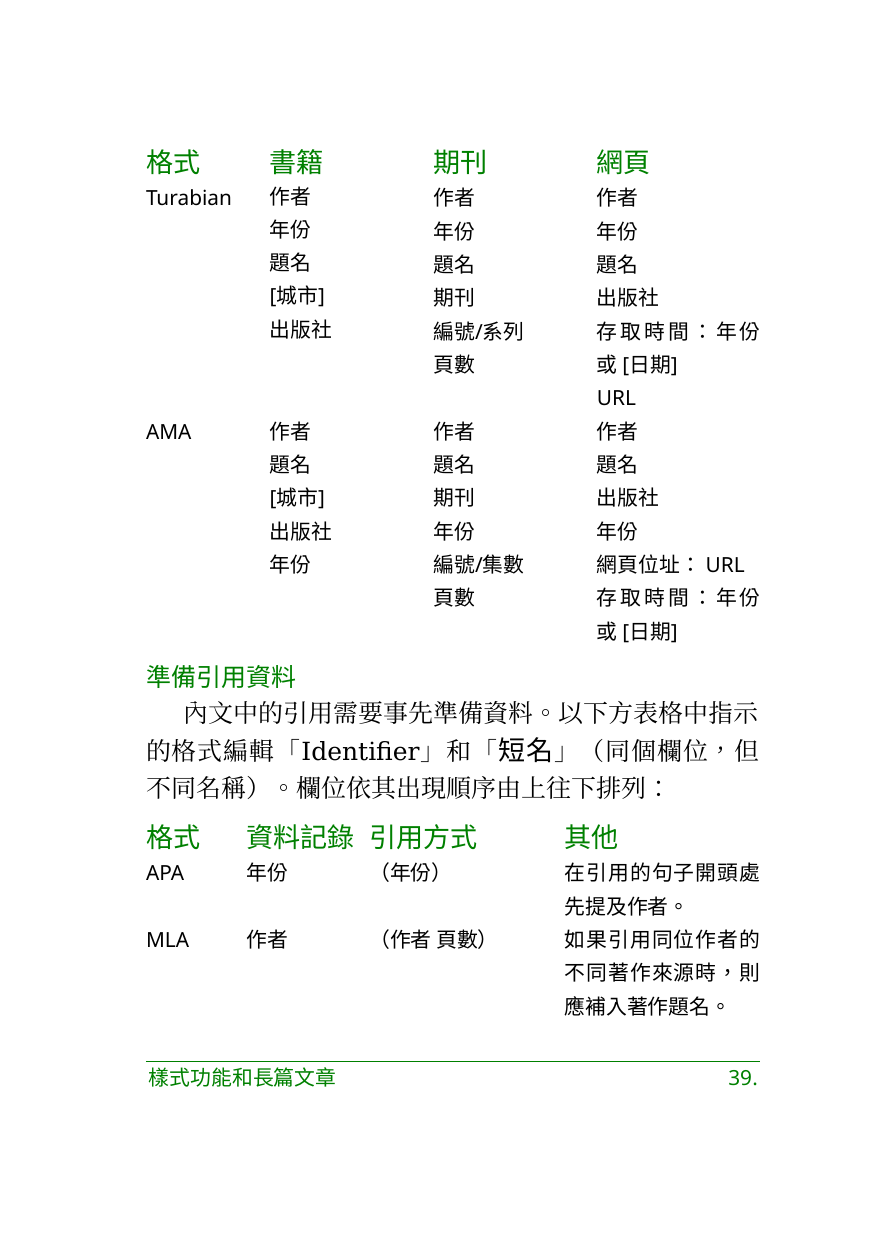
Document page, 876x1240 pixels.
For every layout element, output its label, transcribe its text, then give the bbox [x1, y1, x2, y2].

table_cell APA [146, 854, 246, 921]
text 內文中的引用需要事先準備資料。以下方表格中指示的格式編輯「Identifier」和「短名」（同個欄位，但不同名稱）。欄位依其出現順序由上往下排列： [146, 693, 760, 805]
table_cell 作者 [246, 921, 369, 1021]
table_cell AMA [146, 413, 269, 646]
table_header 網頁 [597, 146, 760, 179]
table_cell 在引用的句子開頭處先提及作者。 [564, 854, 760, 921]
table_cell 如果引用同位作者的不同著作來源時，則應補入著作題名。 [564, 921, 760, 1021]
table_cell （作者 頁數） [369, 921, 564, 1021]
table_header 格式 [146, 146, 269, 179]
table_cell MLA [146, 921, 246, 1021]
table_header 其他 [564, 821, 760, 854]
table_cell 作者 年份 題名 出版社 存取時間：年份或 [日期] URL [597, 179, 760, 412]
table_header 格式 [146, 821, 246, 854]
table_cell 作者 年份 題名 [城市] 出版社 [269, 179, 433, 412]
table_cell 作者 題名 期刊 年份 編號/集數 頁數 [433, 413, 597, 646]
table_header 期刊 [433, 146, 597, 179]
table_cell 作者 題名 出版社 年份 網頁位址： URL 存取時間：年份或 [日期] [597, 413, 760, 646]
table_cell 作者 題名 [城市] 出版社 年份 [269, 413, 433, 646]
table_header 引用方式 [369, 821, 564, 854]
table_header 資料記錄 [246, 821, 369, 854]
table_header 書籍 [269, 146, 433, 179]
table_cell Turabian [146, 179, 269, 412]
subtitle 準備引用資料 [146, 661, 760, 693]
table_cell 作者 年份 題名 期刊 編號/系列 頁數 [433, 179, 597, 412]
table_cell （年份） [369, 854, 564, 921]
table_cell 年份 [246, 854, 369, 921]
